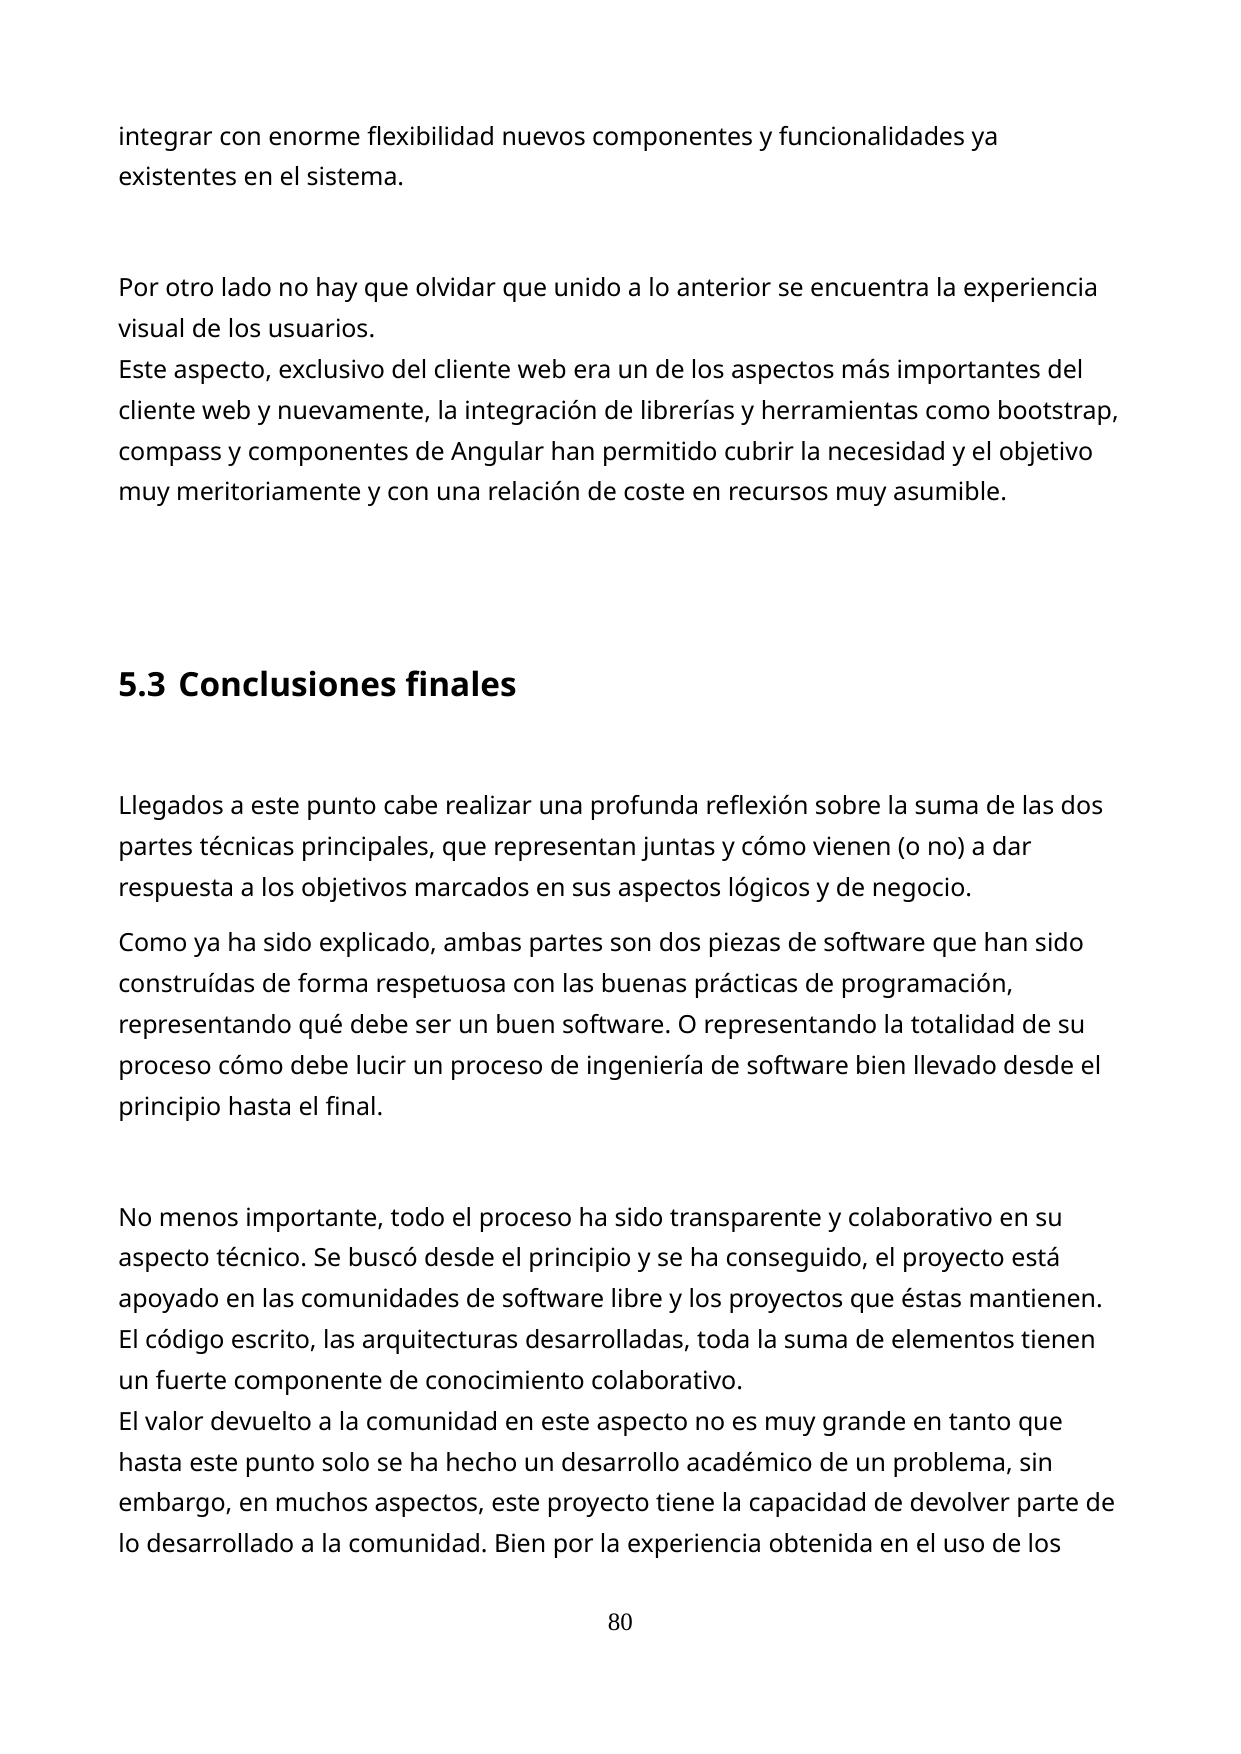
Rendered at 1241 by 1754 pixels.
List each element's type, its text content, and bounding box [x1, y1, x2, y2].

subtitle Conclusiones finales [118, 661, 1122, 706]
text integrar con enorme flexibilidad nuevos componentes y funcionalidades ya existentes en el sistema. [118, 118, 1122, 193]
text No menos importante, todo el proceso ha sido transparente y colaborativo en su aspecto técnico. Se buscó desde el principio y se ha conseguido, el proyecto está apoyado en las comunidades de software libre y los proyectos que éstas mantienen. El código escrito, las arquitecturas desarrolladas, toda la suma de elementos tienen un fuerte componente de conocimiento colaborativo. El valor devuelto a la comunidad en este aspecto no es muy grande en tanto que hasta este punto solo se ha hecho un desarrollo académico de un problema, sin embargo, en muchos aspectos, este proyecto tiene la capacidad de devolver parte de lo desarrollado a la comunidad. Bien por la experiencia obtenida en el uso de los [118, 1199, 1122, 1560]
text Como ya ha sido explicado, ambas partes son dos piezas de software que han sido construídas de forma respetuosa con las buenas prácticas de programación, representando qué debe ser un buen software. O representando la totalidad de su proceso cómo debe lucir un proceso de ingeniería de software bien llevado desde el principio hasta el final. [118, 925, 1122, 1122]
text Por otro lado no hay que olvidar que unido a lo anterior se encuentra la experiencia visual de los usuarios. Este aspecto, exclusivo del cliente web era un de los aspectos más importantes del cliente web y nuevamente, la integración de librerías y herramientas como bootstrap, compass y componentes de Angular han permitido cubrir la necesidad y el objetivo muy meritoriamente y con una relación de coste en recursos muy asumible. [118, 270, 1122, 508]
text Llegados a este punto cabe realizar una profunda reflexión sobre la suma de las dos partes técnicas principales, que representan juntas y cómo vienen (o no) a dar respuesta a los objetivos marcados en sus aspectos lógicos y de negocio. [118, 788, 1122, 904]
